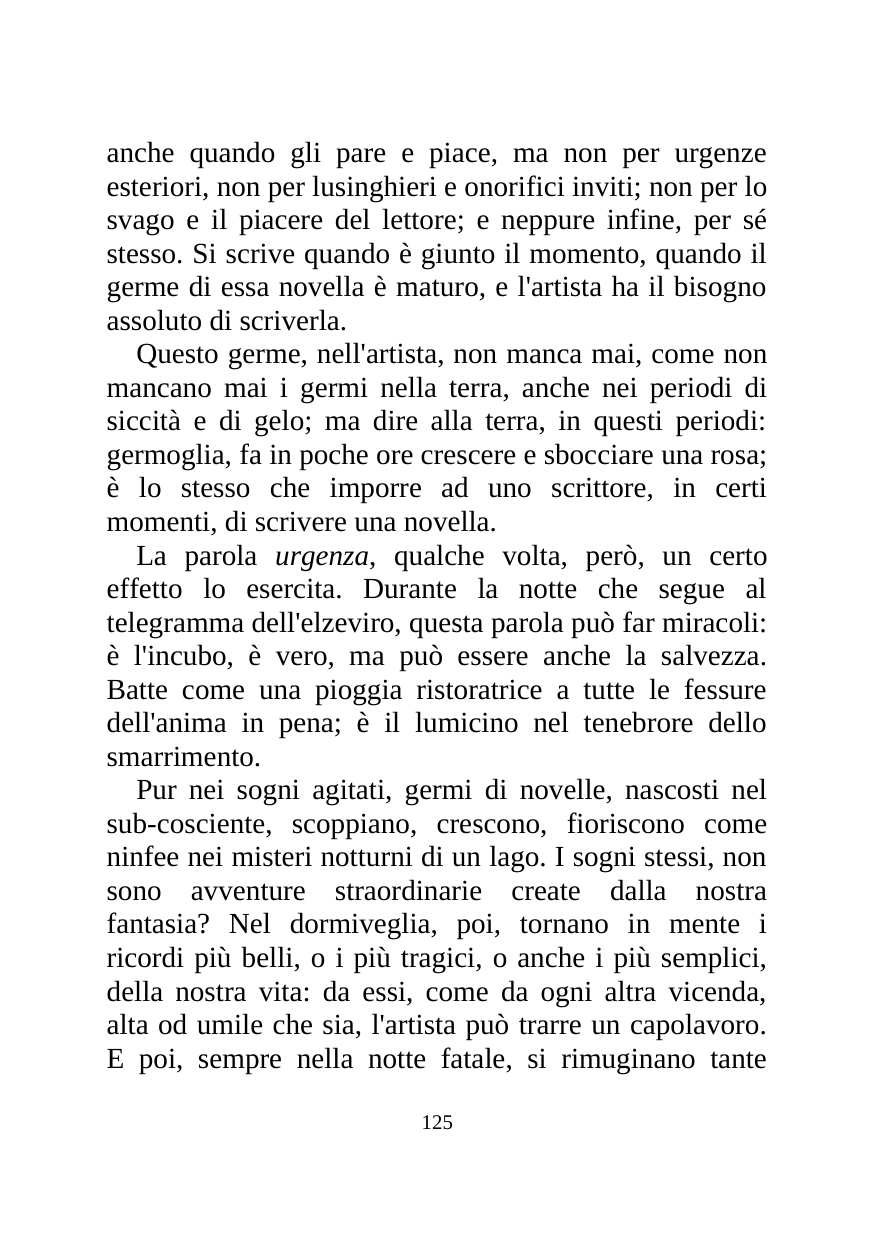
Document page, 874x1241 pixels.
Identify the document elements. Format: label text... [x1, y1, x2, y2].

text Pur nei sogni agitati, germi di novelle, nascosti nel sub-cosciente, scoppiano, crescono, fioriscono come ninfee nei misteri notturni di un lago. I sogni stessi, non sono avventure straordinarie create dalla nostra fantasia? Nel dormiveglia, poi, tornano in mente i ricordi più belli, o i più tragici, o anche i più semplici, della nostra vita: da essi, come da ogni altra vicenda, alta od umile che sia, l'artista può trarre un capolavoro. E poi, sempre nella notte fatale, si rimuginano tante [106, 772, 768, 1074]
text anche quando gli pare e piace, ma non per urgenze esteriori, non per lusinghieri e onorifici inviti; non per lo svago e il piacere del lettore; e neppure infine, per sé stesso. Si scrive quando è giunto il momento, quando il germe di essa novella è maturo, e l'artista ha il bisogno assoluto di scriverla. [106, 135, 768, 336]
text Questo germe, nell'artista, non manca mai, come non mancano mai i germi nella terra, anche nei periodi di siccità e di gelo; ma dire alla terra, in questi periodi: germoglia, fa in poche ore crescere e sbocciare una rosa; è lo stesso che imporre ad uno scrittore, in certi momenti, di scrivere una novella. [106, 336, 768, 538]
text La parola urgenza, qualche volta, però, un certo effetto lo esercita. Durante la notte che segue al telegramma dell'elzeviro, questa parola può far miracoli: è l'incubo, è vero, ma può essere anche la salvezza. Batte come una pioggia ristoratrice a tutte le fessure dell'anima in pena; è il lumicino nel tenebrore dello smarrimento. [106, 538, 768, 772]
